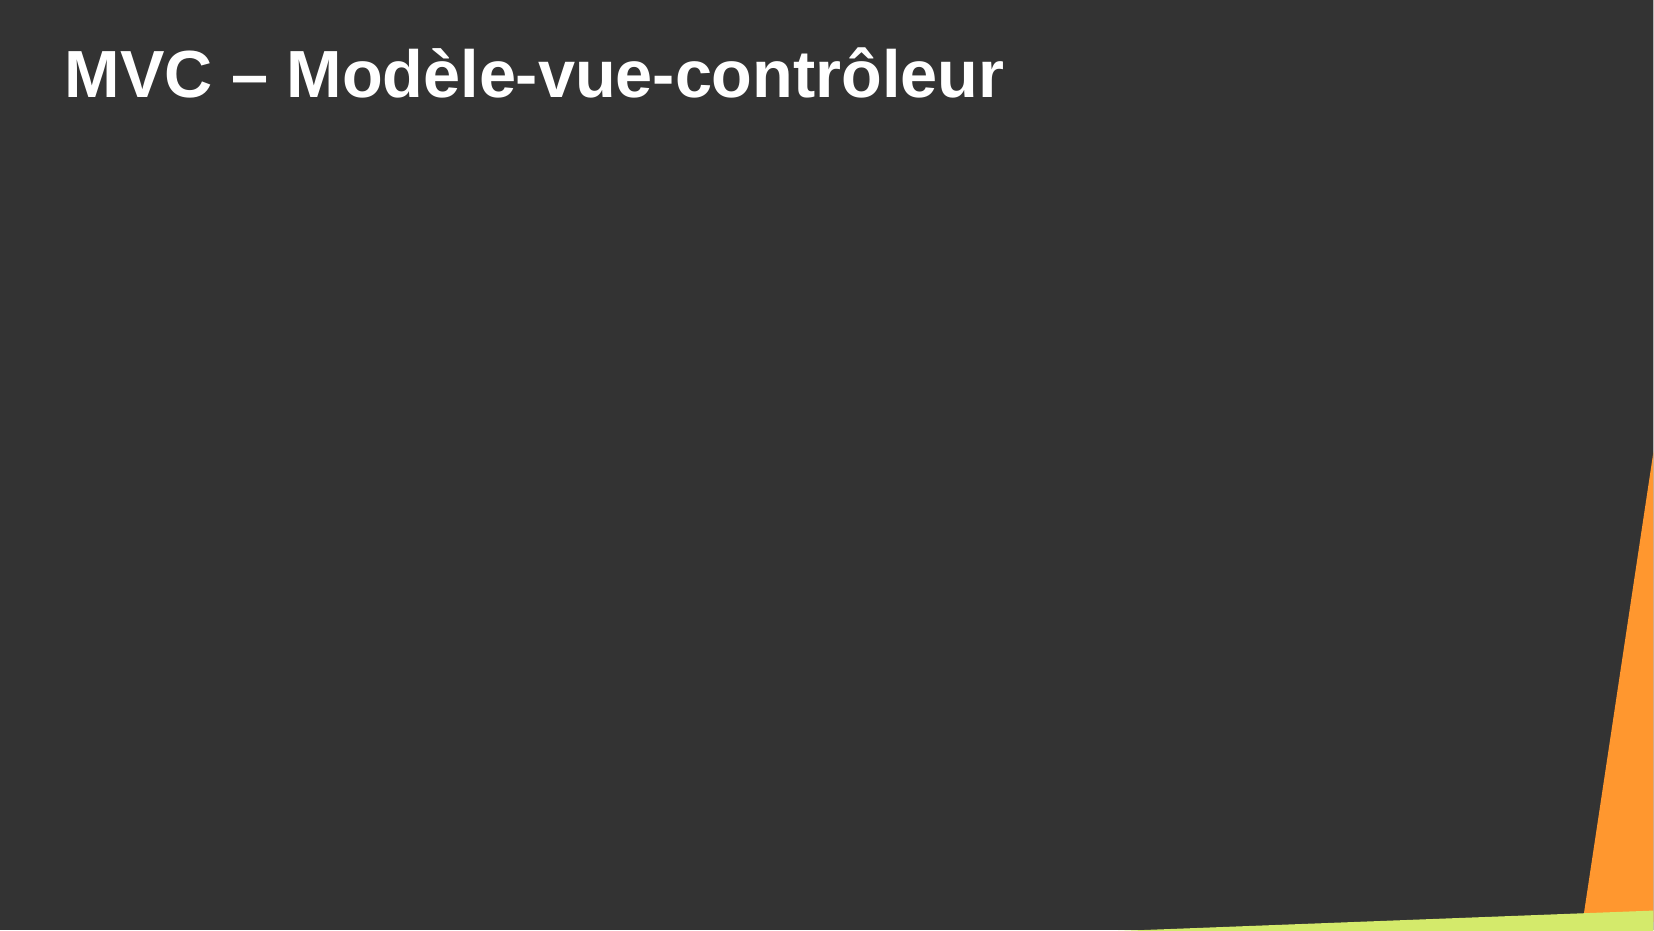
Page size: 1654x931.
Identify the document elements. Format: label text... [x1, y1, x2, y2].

text_box [1118, 448, 1654, 931]
title MVC – Modèle-vue-contrôleur [64, 37, 1388, 115]
